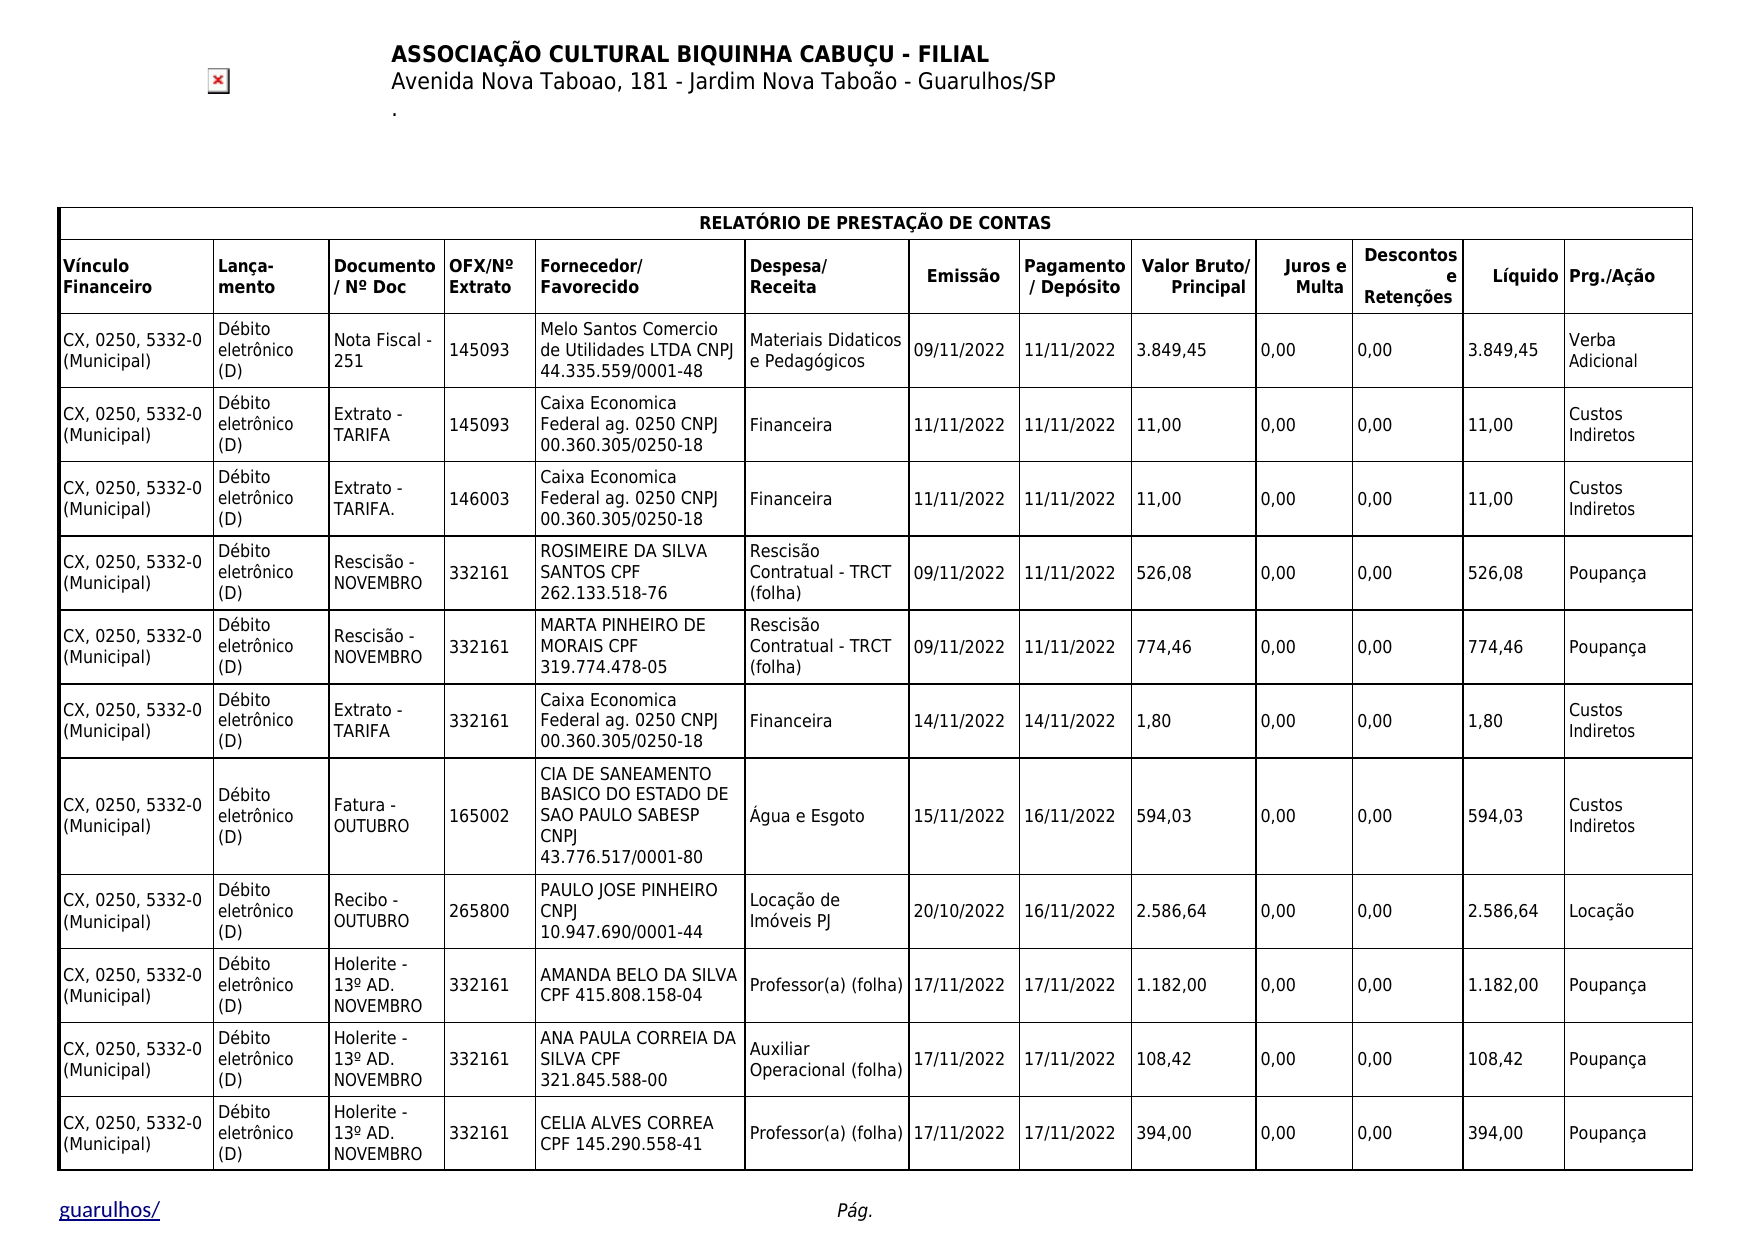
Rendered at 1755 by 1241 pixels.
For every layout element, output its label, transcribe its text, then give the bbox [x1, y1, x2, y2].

table_cell Recibo - OUTUBRO [330, 875, 444, 947]
table_cell CX, 0250, 5332-0 (Municipal) [61, 1097, 213, 1169]
table_cell 11/11/2022 [1020, 537, 1131, 609]
table_cell Pagamento / Depósito [1020, 240, 1131, 313]
table_cell AMANDA BELO DA SILVA CPF 415.808.158-04 [536, 949, 744, 1022]
table_cell Documento / Nº Doc [330, 240, 444, 313]
table_cell 108,42 [1132, 1023, 1255, 1096]
table_cell Rescisão - NOVEMBRO [330, 537, 444, 609]
table_cell 332161 [445, 537, 535, 609]
table_cell Despesa/ Receita [746, 240, 908, 313]
table_cell Materiais Didaticos e Pedagógicos [746, 314, 908, 387]
table_cell 3.849,45 [1464, 314, 1564, 387]
table_cell Custos Indiretos [1565, 685, 1692, 757]
table_cell 17/11/2022 [910, 1023, 1019, 1096]
table_cell 17/11/2022 [910, 1097, 1019, 1169]
table_cell 2.586,64 [1464, 875, 1564, 947]
table_cell Rescisão Contratual - TRCT (folha) [746, 537, 908, 609]
table_cell Nota Fiscal - 251 [330, 314, 444, 387]
table_cell 0,00 [1353, 388, 1462, 461]
table_cell Custos Indiretos [1565, 759, 1692, 873]
table_cell 3.849,45 [1132, 314, 1255, 387]
table_cell 0,00 [1353, 314, 1462, 387]
table_cell Débito eletrônico (D) [214, 685, 328, 757]
table_cell 11,00 [1132, 462, 1255, 535]
table_cell 0,00 [1257, 611, 1352, 683]
table_cell CX, 0250, 5332-0 (Municipal) [61, 611, 213, 683]
table_cell Poupança [1565, 537, 1692, 609]
table_cell Financeira [746, 685, 908, 757]
table_cell 17/11/2022 [1020, 1023, 1131, 1096]
table_cell Professor(a) (folha) [746, 949, 908, 1022]
table_cell Poupança [1565, 611, 1692, 683]
table_cell Emissão [910, 240, 1019, 313]
table_cell Descontos e Retenções [1353, 240, 1462, 313]
table_cell Fornecedor/ Favorecido [536, 240, 744, 313]
table_cell 11/11/2022 [1020, 462, 1131, 535]
table_cell Juros e Multa [1257, 240, 1352, 313]
table_cell 594,03 [1132, 759, 1255, 873]
table_cell 0,00 [1353, 462, 1462, 535]
table_cell 0,00 [1353, 537, 1462, 609]
table_cell ROSIMEIRE DA SILVA SANTOS CPF 262.133.518-76 [536, 537, 744, 609]
table_cell Prg./Ação [1565, 240, 1692, 313]
table_cell 1.182,00 [1464, 949, 1564, 1022]
table_cell CX, 0250, 5332-0 (Municipal) [61, 1023, 213, 1096]
table_cell 17/11/2022 [910, 949, 1019, 1022]
table_cell 0,00 [1257, 759, 1352, 873]
table_cell 774,46 [1132, 611, 1255, 683]
table_cell CIA DE SANEAMENTO BASICO DO ESTADO DE SAO PAULO SABESP CNPJ 43.776.517/0001-80 [536, 759, 744, 873]
table_cell 0,00 [1353, 611, 1462, 683]
table_cell 332161 [445, 685, 535, 757]
table_cell 11/11/2022 [910, 462, 1019, 535]
table_cell Extrato - TARIFA [330, 388, 444, 461]
table_cell 09/11/2022 [910, 611, 1019, 683]
table_cell ANA PAULA CORREIA DA SILVA CPF 321.845.588-00 [536, 1023, 744, 1096]
table_cell OFX/Nº Extrato [445, 240, 535, 313]
table_cell 11,00 [1132, 388, 1255, 461]
table_cell 09/11/2022 [910, 314, 1019, 387]
table_cell 594,03 [1464, 759, 1564, 873]
table_cell CX, 0250, 5332-0 (Municipal) [61, 949, 213, 1022]
table_cell 14/11/2022 [1020, 685, 1131, 757]
table_cell 11/11/2022 [1020, 314, 1131, 387]
table_cell 394,00 [1464, 1097, 1564, 1169]
table_cell CX, 0250, 5332-0 (Municipal) [61, 875, 213, 947]
table_cell Extrato - TARIFA. [330, 462, 444, 535]
table_cell Débito eletrônico (D) [214, 1023, 328, 1096]
table_cell Custos Indiretos [1565, 462, 1692, 535]
table_cell Caixa Economica Federal ag. 0250 CNPJ 00.360.305/0250-18 [536, 685, 744, 757]
table_cell Débito eletrônico (D) [214, 759, 328, 873]
table_cell 145093 [445, 314, 535, 387]
table_cell 145093 [445, 388, 535, 461]
table_cell MARTA PINHEIRO DE MORAIS CPF 319.774.478-05 [536, 611, 744, 683]
table_cell CX, 0250, 5332-0 (Municipal) [61, 462, 213, 535]
table_cell 146003 [445, 462, 535, 535]
table_cell 15/11/2022 [910, 759, 1019, 873]
table_cell 0,00 [1257, 685, 1352, 757]
table_cell 332161 [445, 611, 535, 683]
table_cell 526,08 [1464, 537, 1564, 609]
table_cell 16/11/2022 [1020, 875, 1131, 947]
table_cell Rescisão Contratual - TRCT (folha) [746, 611, 908, 683]
table_cell Água e Esgoto [746, 759, 908, 873]
table_cell 526,08 [1132, 537, 1255, 609]
table_cell 0,00 [1353, 759, 1462, 873]
table_cell Extrato - TARIFA [330, 685, 444, 757]
table_cell Vínculo Financeiro [61, 240, 213, 313]
table_cell 0,00 [1257, 388, 1352, 461]
table_cell Holerite - 13º AD. NOVEMBRO [330, 1097, 444, 1169]
table_cell CX, 0250, 5332-0 (Municipal) [61, 314, 213, 387]
table_cell Caixa Economica Federal ag. 0250 CNPJ 00.360.305/0250-18 [536, 462, 744, 535]
table_cell Financeira [746, 388, 908, 461]
table_cell 0,00 [1257, 462, 1352, 535]
table_cell 774,46 [1464, 611, 1564, 683]
table_cell Fatura - OUTUBRO [330, 759, 444, 873]
table_cell Rescisão - NOVEMBRO [330, 611, 444, 683]
table_cell Débito eletrônico (D) [214, 875, 328, 947]
table_cell 1.182,00 [1132, 949, 1255, 1022]
table_cell Débito eletrônico (D) [214, 611, 328, 683]
table_cell Caixa Economica Federal ag. 0250 CNPJ 00.360.305/0250-18 [536, 388, 744, 461]
table_cell CX, 0250, 5332-0 (Municipal) [61, 388, 213, 461]
table_cell 265800 [445, 875, 535, 947]
table_cell 0,00 [1257, 314, 1352, 387]
table_cell 1,80 [1132, 685, 1255, 757]
table_cell Custos Indiretos [1565, 388, 1692, 461]
table_cell PAULO JOSE PINHEIRO CNPJ 10.947.690/0001-44 [536, 875, 744, 947]
table_cell 1,80 [1464, 685, 1564, 757]
table_cell 11/11/2022 [910, 388, 1019, 461]
table_cell CX, 0250, 5332-0 (Municipal) [61, 759, 213, 873]
table_cell Débito eletrônico (D) [214, 314, 328, 387]
table_cell 0,00 [1353, 949, 1462, 1022]
table_cell 17/11/2022 [1020, 949, 1131, 1022]
table_cell Poupança [1565, 949, 1692, 1022]
table_cell 332161 [445, 1097, 535, 1169]
table_header RELATÓRIO DE PRESTAÇÃO DE CONTAS [61, 208, 1692, 239]
table_cell 332161 [445, 949, 535, 1022]
table_cell 165002 [445, 759, 535, 873]
table_cell Débito eletrônico (D) [214, 462, 328, 535]
table_cell CX, 0250, 5332-0 (Municipal) [61, 537, 213, 609]
table_cell Holerite - 13º AD. NOVEMBRO [330, 949, 444, 1022]
table_cell 14/11/2022 [910, 685, 1019, 757]
table_cell Poupança [1565, 1023, 1692, 1096]
table_cell 0,00 [1257, 949, 1352, 1022]
table_cell 332161 [445, 1023, 535, 1096]
table_cell Financeira [746, 462, 908, 535]
table_cell 108,42 [1464, 1023, 1564, 1096]
table_cell 09/11/2022 [910, 537, 1019, 609]
table_cell Débito eletrônico (D) [214, 1097, 328, 1169]
table_cell Valor Bruto/ Principal [1132, 240, 1255, 313]
table_cell 20/10/2022 [910, 875, 1019, 947]
table_cell 11/11/2022 [1020, 388, 1131, 461]
table_cell Débito eletrônico (D) [214, 537, 328, 609]
table_cell Melo Santos Comercio de Utilidades LTDA CNPJ 44.335.559/0001-48 [536, 314, 744, 387]
table_cell 0,00 [1257, 875, 1352, 947]
table_cell Locação [1565, 875, 1692, 947]
table_cell Auxiliar Operacional (folha) [746, 1023, 908, 1096]
table_cell Professor(a) (folha) [746, 1097, 908, 1169]
table_cell Locação de Imóveis PJ [746, 875, 908, 947]
table_cell Débito eletrônico (D) [214, 949, 328, 1022]
table_cell 0,00 [1257, 1097, 1352, 1169]
table_cell 0,00 [1353, 685, 1462, 757]
table_cell 0,00 [1257, 1023, 1352, 1096]
table_cell 16/11/2022 [1020, 759, 1131, 873]
table_cell 11,00 [1464, 388, 1564, 461]
table_cell Verba Adicional [1565, 314, 1692, 387]
table_cell 11,00 [1464, 462, 1564, 535]
table_cell 0,00 [1353, 1097, 1462, 1169]
table_cell Holerite - 13º AD. NOVEMBRO [330, 1023, 444, 1096]
table_cell Líquido [1464, 240, 1564, 313]
table_cell Débito eletrônico (D) [214, 388, 328, 461]
table_cell 0,00 [1353, 875, 1462, 947]
table_cell 0,00 [1353, 1023, 1462, 1096]
table_cell 0,00 [1257, 537, 1352, 609]
table_cell Lança- mento [214, 240, 328, 313]
table_cell CELIA ALVES CORREA CPF 145.290.558-41 [536, 1097, 744, 1169]
table_cell Poupança [1565, 1097, 1692, 1169]
table_cell CX, 0250, 5332-0 (Municipal) [61, 685, 213, 757]
table_cell 17/11/2022 [1020, 1097, 1131, 1169]
table_cell 11/11/2022 [1020, 611, 1131, 683]
table_cell 394,00 [1132, 1097, 1255, 1169]
table_cell 2.586,64 [1132, 875, 1255, 947]
